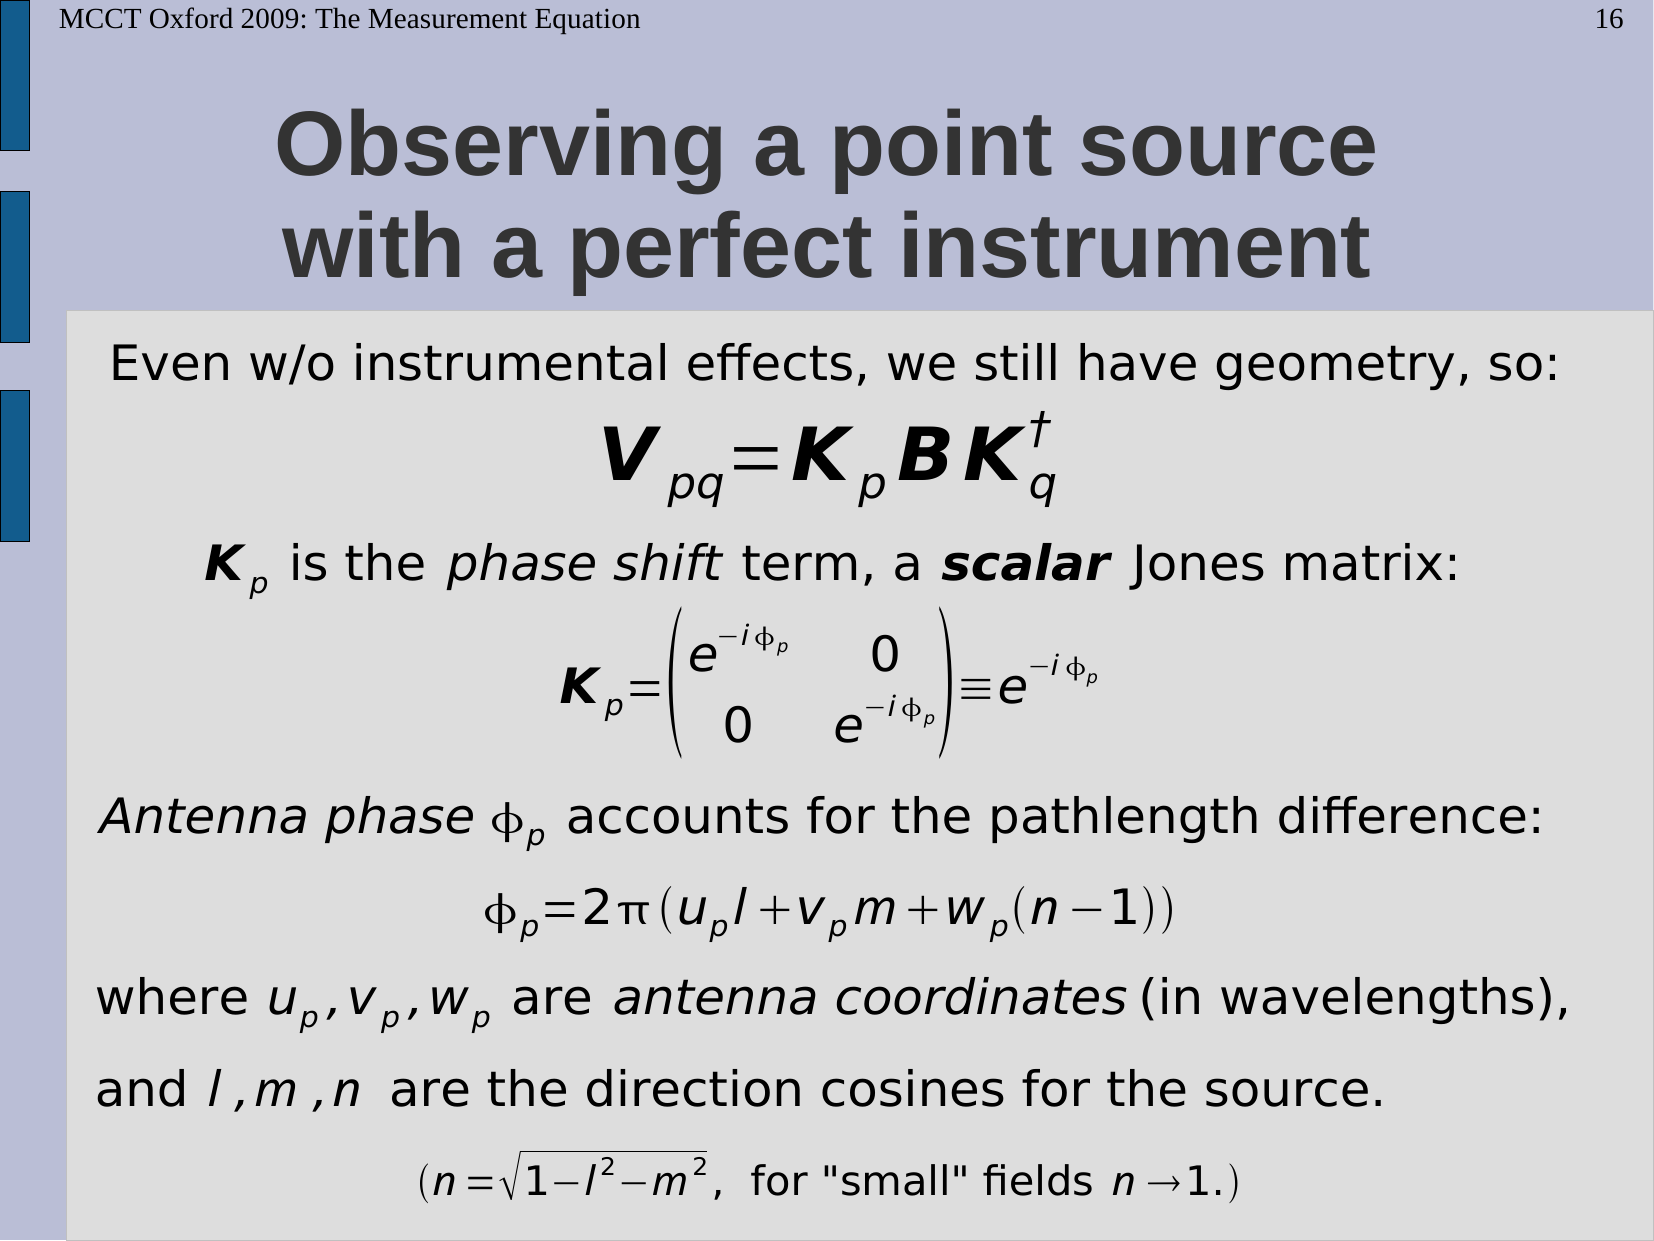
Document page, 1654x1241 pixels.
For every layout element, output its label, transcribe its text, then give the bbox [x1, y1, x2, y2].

title Observing a point source with a perfect instrument [121, 87, 1534, 302]
chart [88, 313, 1569, 1213]
